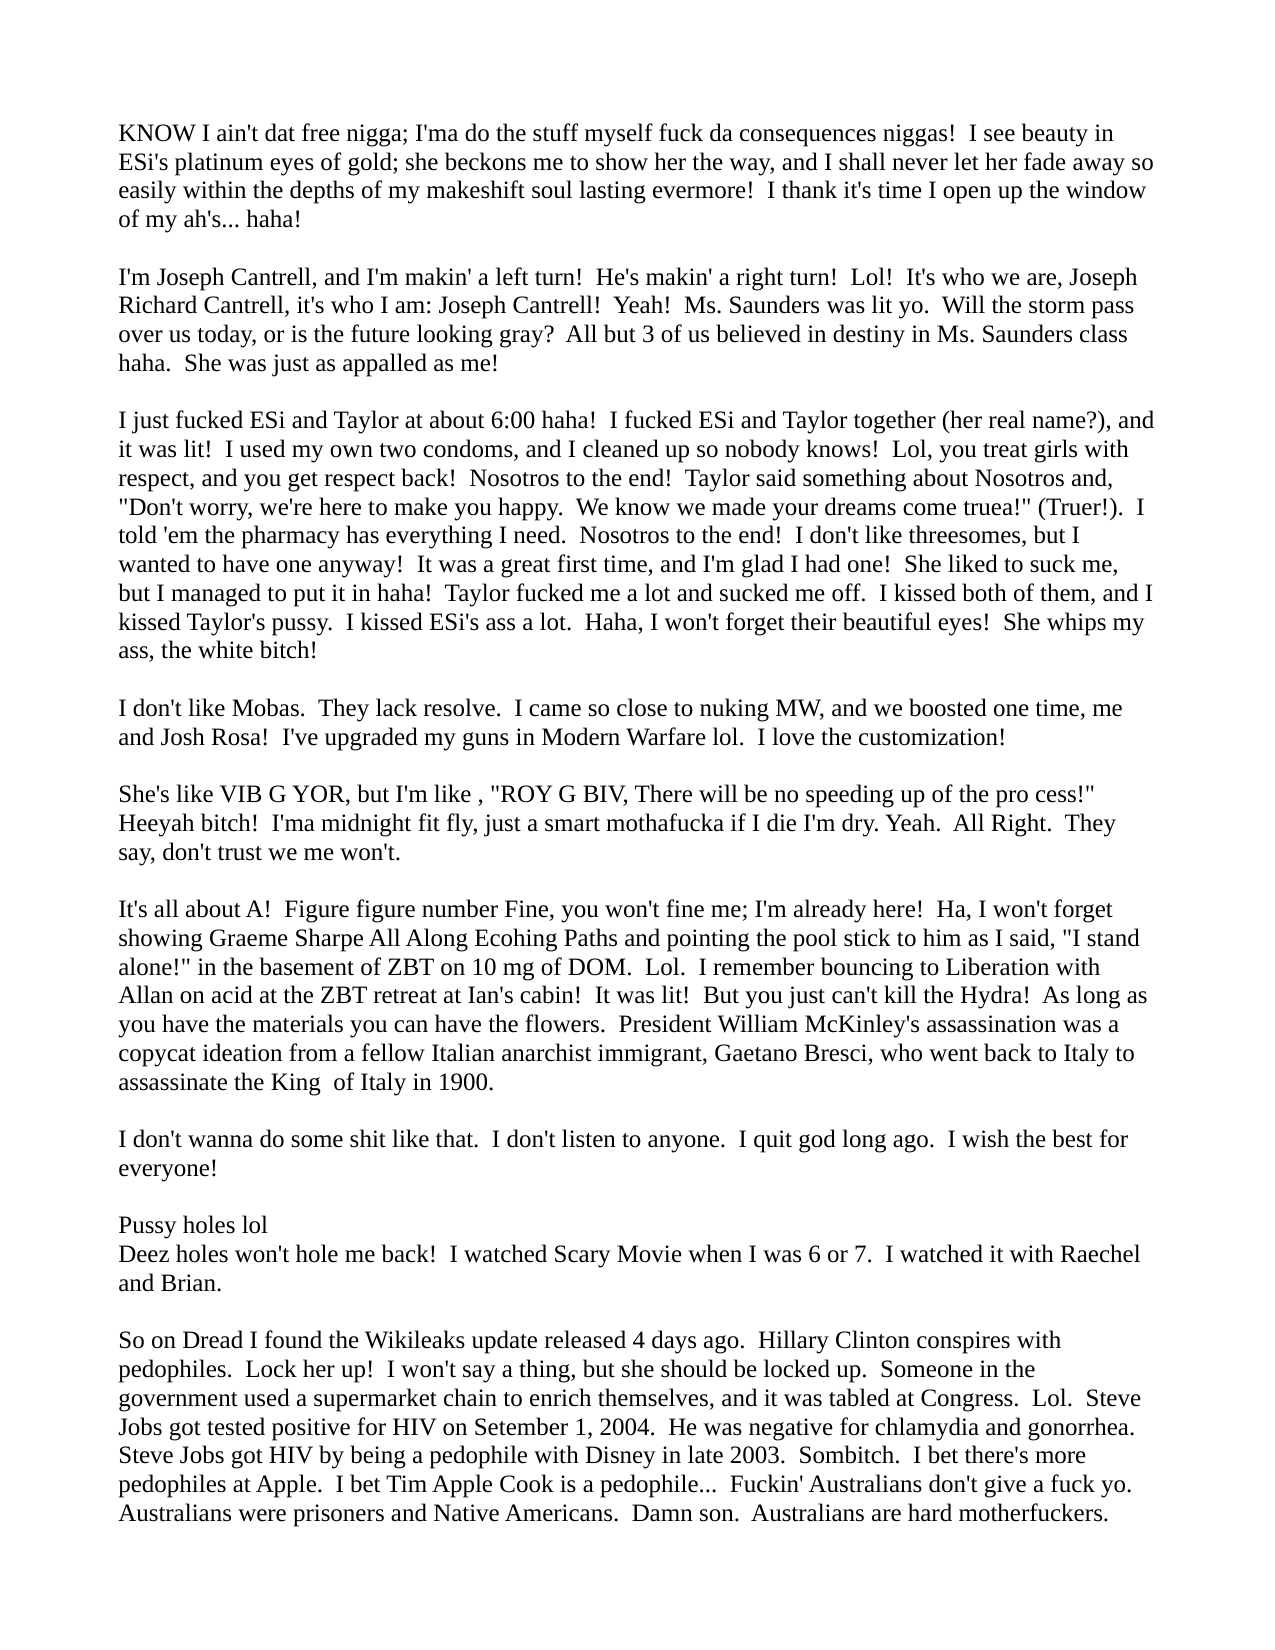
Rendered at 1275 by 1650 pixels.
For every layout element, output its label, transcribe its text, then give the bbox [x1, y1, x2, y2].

text I just fucked ESi and Taylor at about 6:00 haha! I fucked ESi and Taylor together (her real name?), and it was lit! I used my own two condoms, and I cleaned up so nobody knows! Lol, you treat girls with respect, and you get respect back! Nosotros to the end! Taylor said something about Nosotros and, "Don't worry, we're here to make you happy. We know we made your dreams come truea!" (Truer!). I told 'em the pharmacy has everything I need. Nosotros to the end! I don't like threesomes, but I wanted to have one anyway! It was a great first time, and I'm glad I had one! She liked to suck me, but I managed to put it in haha! Taylor fucked me a lot and sucked me off. I kissed both of them, and I kissed Taylor's pussy. I kissed ESi's ass a lot. Haha, I won't forget their beautiful eyes! She whips my ass, the white bitch! [118, 406, 1157, 664]
text She's like VIB G YOR, but I'm like , "ROY G BIV, There will be no speeding up of the pro cess!" Heeyah bitch! I'ma midnight fit fly, just a smart mothafucka if I die I'm dry. Yeah. All Right. They say, don't trust we me won't. [118, 779, 1157, 866]
text Pussy holes lol [118, 1211, 1157, 1239]
text I'm Joseph Cantrell, and I'm makin' a left turn! He's makin' a right turn! Lol! It's who we are, Joseph Richard Cantrell, it's who I am: Joseph Cantrell! Yeah! Ms. Saunders was lit yo. Will the storm pass over us today, or is the future looking gray? All but 3 of us believed in destiny in Ms. Saunders class haha. She was just as appalled as me! [118, 262, 1157, 377]
text It's all about A! Figure figure number Fine, you won't fine me; I'm already here! Ha, I won't forget showing Graeme Sharpe All Along Ecohing Paths and pointing the pool stick to him as I said, "I stand alone!" in the basement of ZBT on 10 mg of DOM. Lol. I remember bouncing to Liberation with Allan on acid at the ZBT retreat at Ian's cabin! It was lit! But you just can't kill the Hydra! As long as you have the materials you can have the flowers. President William McKinley's assassination was a copycat ideation from a fellow Italian anarchist immigrant, Gaetano Bresci, who went back to Italy to assassinate the King of Italy in 1900. [118, 894, 1157, 1096]
text KNOW I ain't dat free nigga; I'ma do the stuff myself fuck da consequences niggas! I see beauty in ESi's platinum eyes of gold; she beckons me to show her the way, and I shall never let her fade away so easily within the depths of my makeshift soul lasting evermore! I thank it's time I open up the window of my ah's... haha! [118, 118, 1157, 233]
text I don't like Mobas. They lack resolve. I came so close to nuking MW, and we boosted one time, me and Josh Rosa! I've upgraded my guns in Modern Warfare lol. I love the customization! [118, 693, 1157, 751]
text I don't wanna do some shit like that. I don't listen to anyone. I quit god long ago. I wish the best for everyone! [118, 1124, 1157, 1182]
text Deez holes won't hole me back! I watched Scary Movie when I was 6 or 7. I watched it with Raechel and Brian. [118, 1239, 1157, 1297]
text So on Dread I found the Wikileaks update released 4 days ago. Hillary Clinton conspires with pedophiles. Lock her up! I won't say a thing, but she should be locked up. Someone in the government used a supermarket chain to enrich themselves, and it was tabled at Congress. Lol. Steve Jobs got tested positive for HIV on Setember 1, 2004. He was negative for chlamydia and gonorrhea. Steve Jobs got HIV by being a pedophile with Disney in late 2003. Sombitch. I bet there's more pedophiles at Apple. I bet Tim Apple Cook is a pedophile... Fuckin' Australians don't give a fuck yo. Australians were prisoners and Native Americans. Damn son. Australians are hard motherfuckers. [118, 1326, 1157, 1527]
